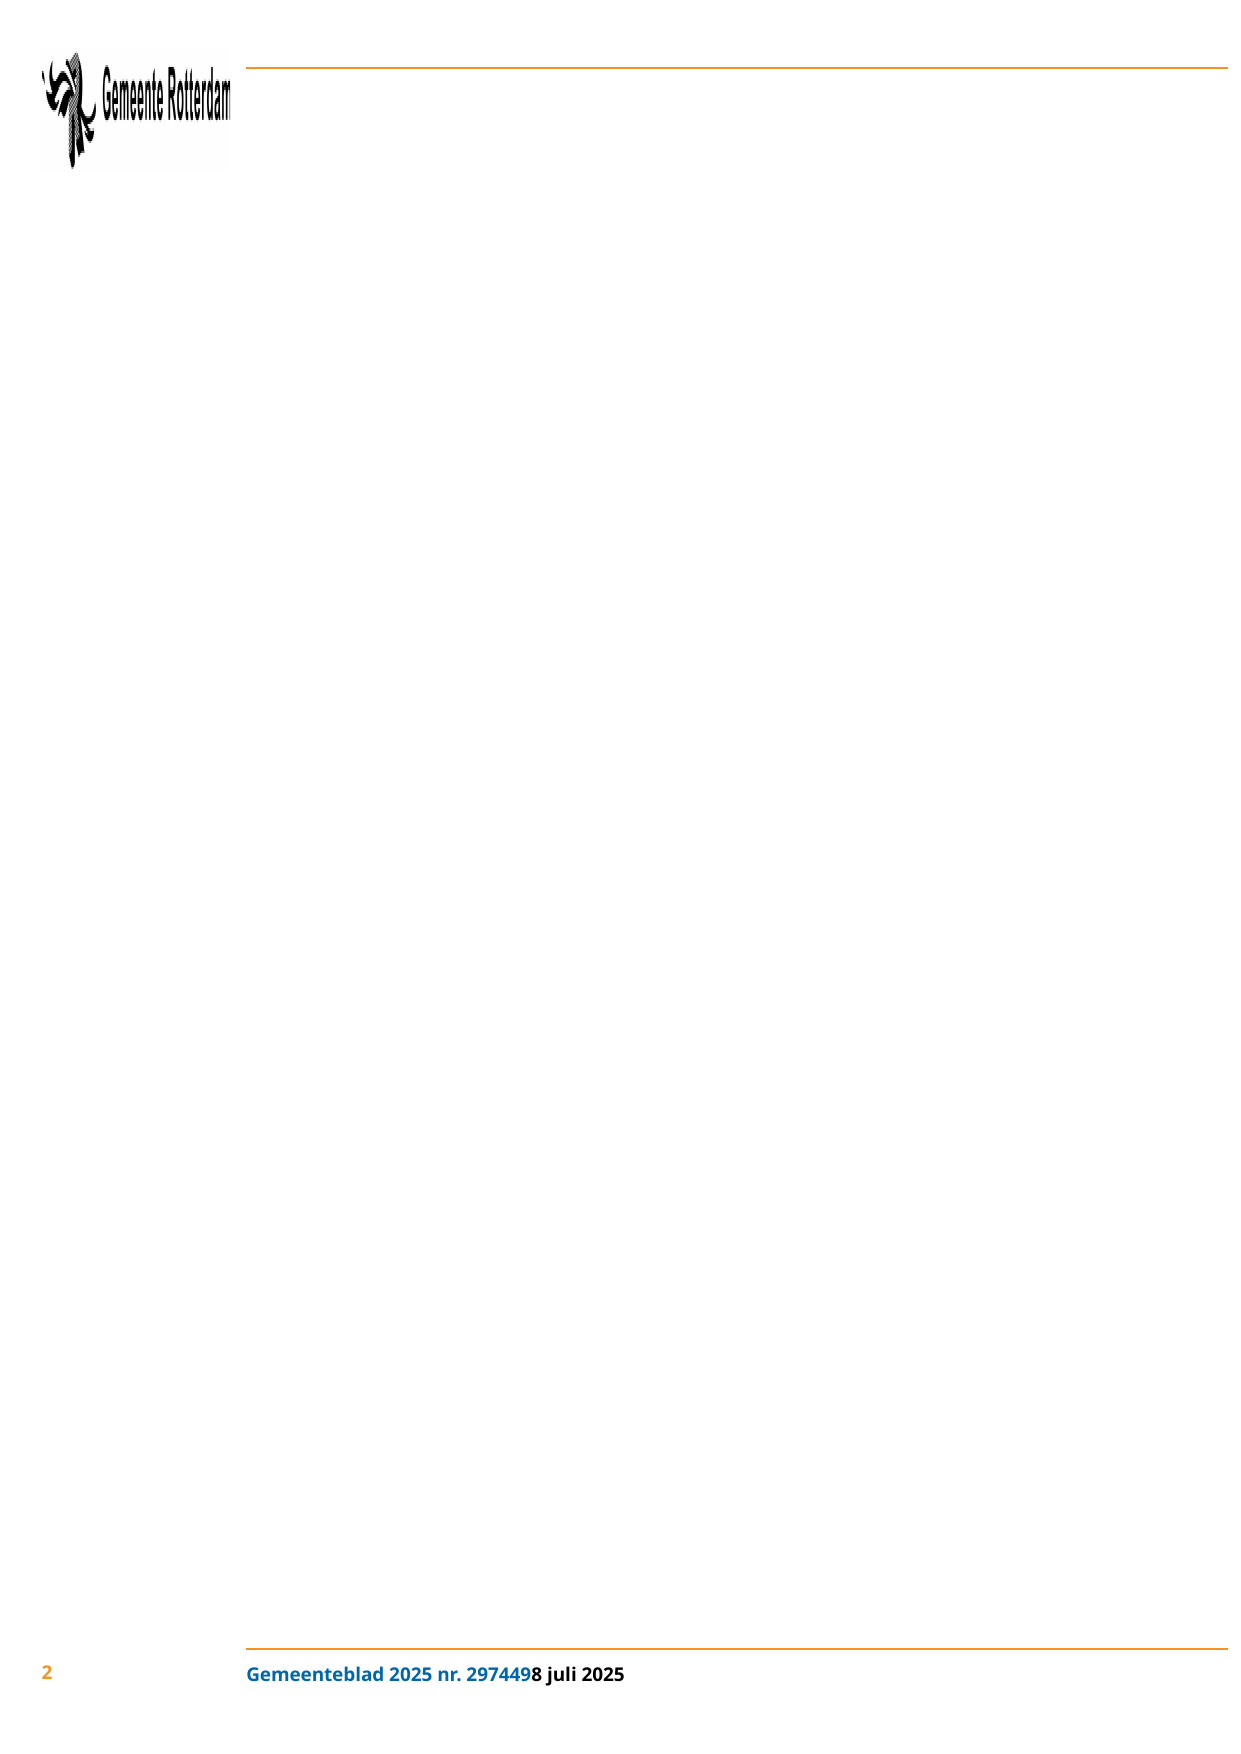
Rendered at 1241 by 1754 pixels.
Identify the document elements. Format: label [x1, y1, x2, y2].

picture [41, 47, 231, 172]
